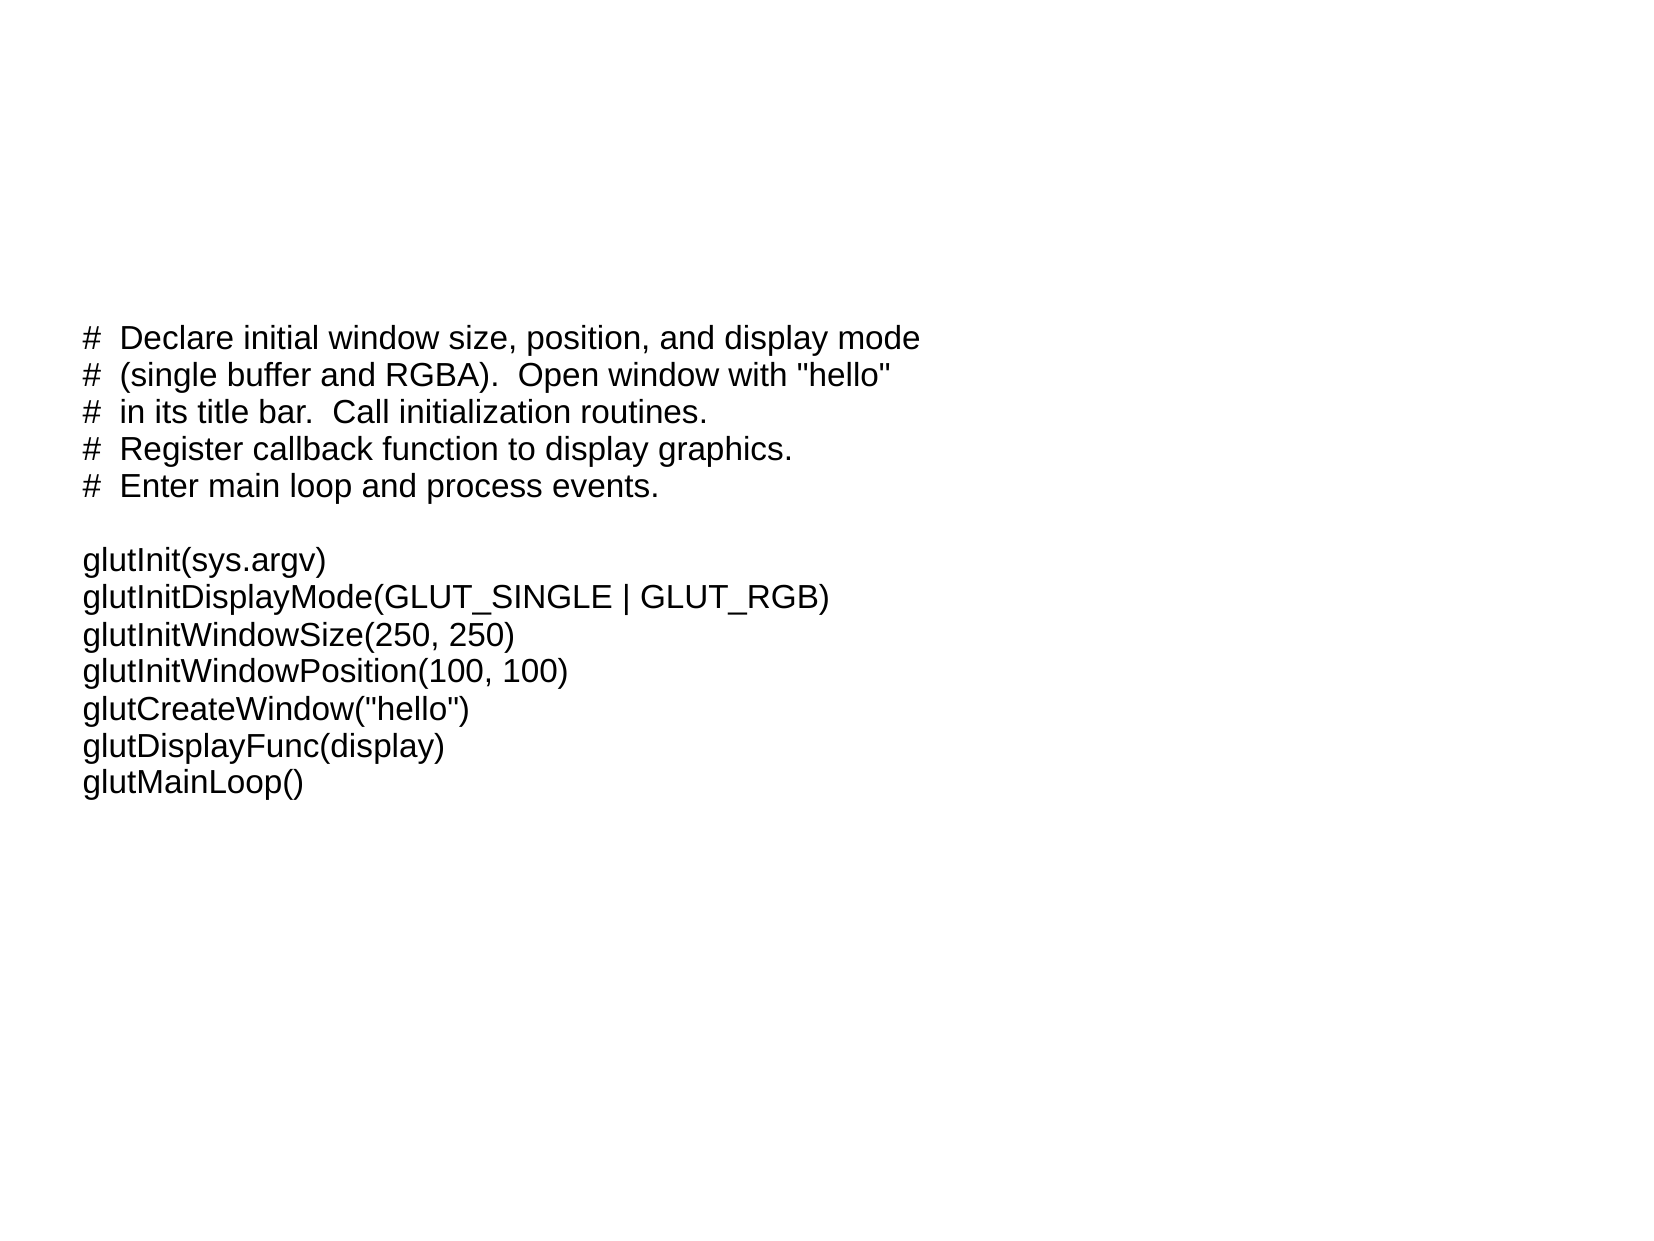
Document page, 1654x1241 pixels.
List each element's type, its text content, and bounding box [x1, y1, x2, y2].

subtitle # Declare initial window size, position, and display mode # (single buffer and RGBA). Open window with "hello" # in its title bar. Call initialization routines. # Register callback function to display graphics. # Enter main loop and process events. glutInit(sys.argv) glutInitDisplayMode(GLUT_SINGLE | GLUT_RGB) glutInitWindowSize(250, 250) glutInitWindowPosition(100, 100) glutCreateWindow("hello") glutDisplayFunc(display) glutMainLoop() [82, 56, 1571, 1102]
